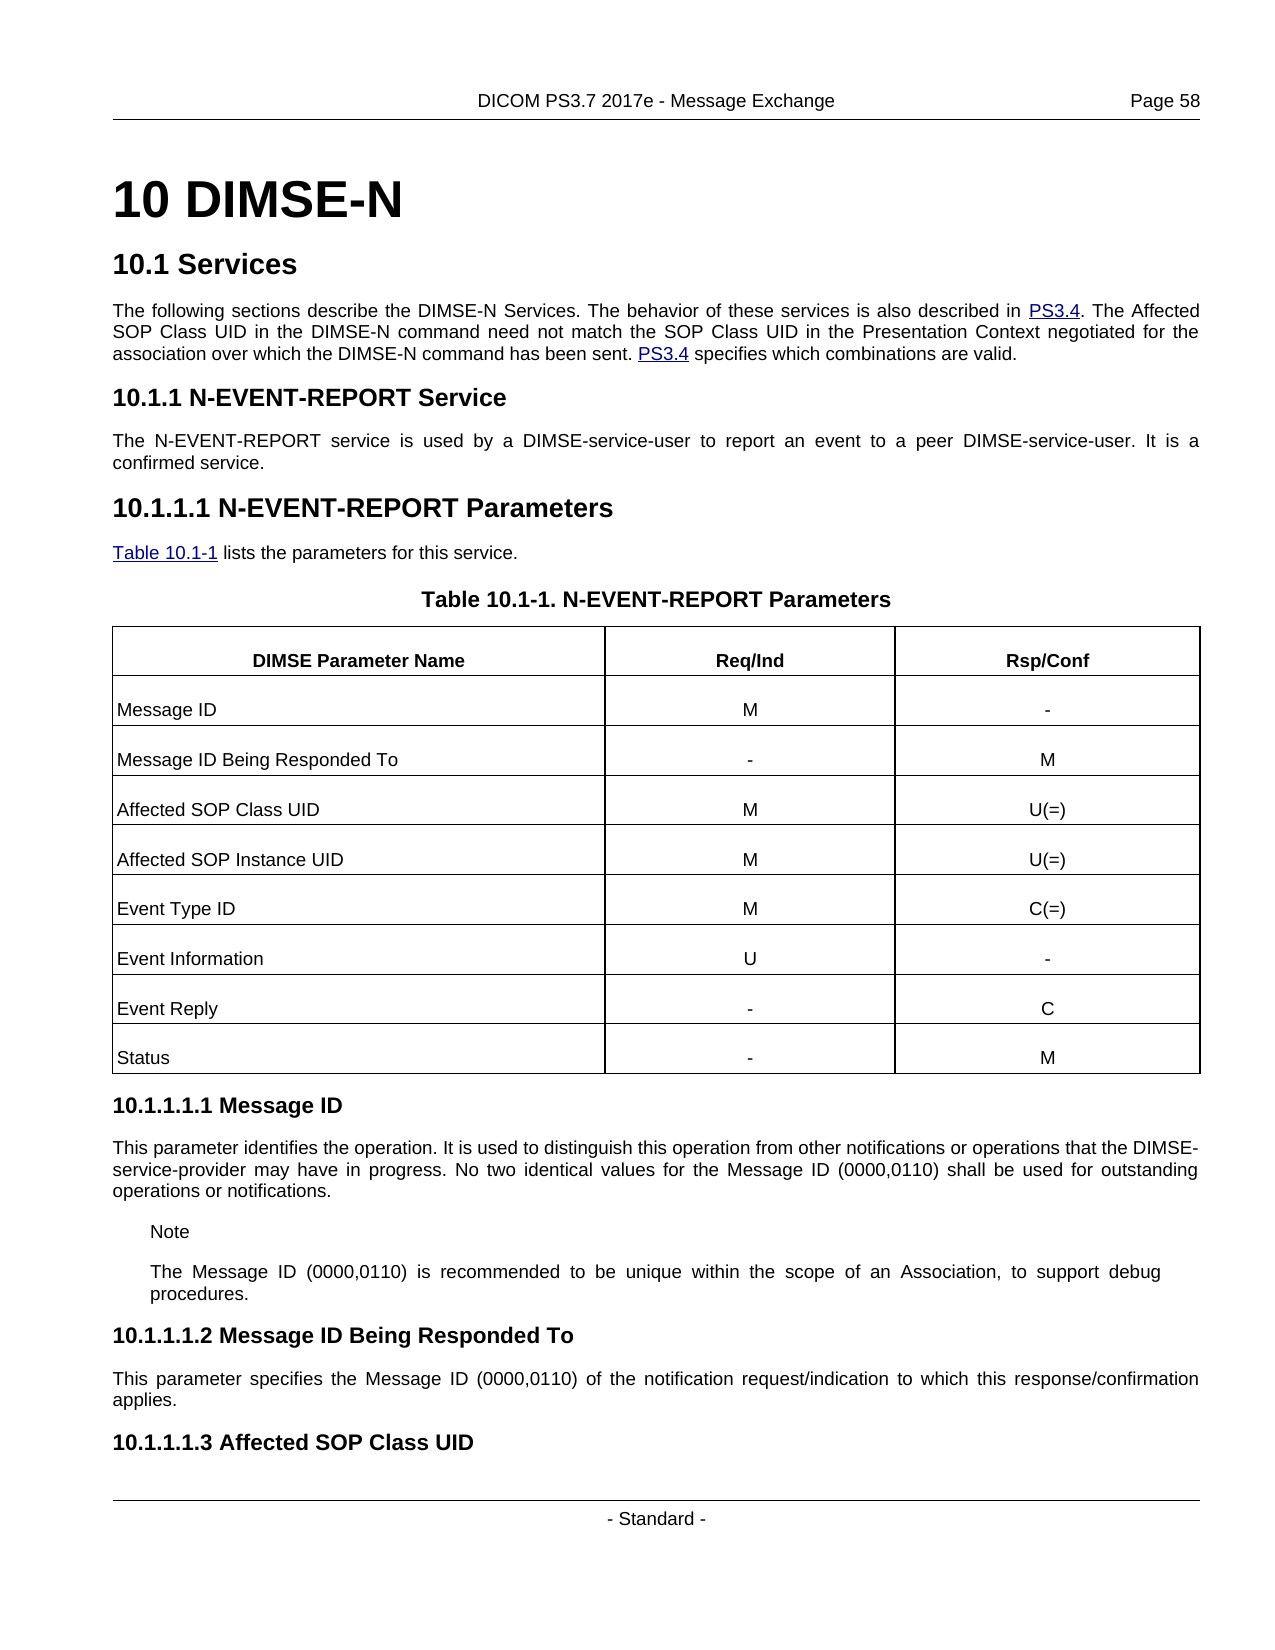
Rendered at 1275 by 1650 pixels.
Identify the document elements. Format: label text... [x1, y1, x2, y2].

text 10.1.1.1.2 Message ID Being Responded To [112, 1323, 1200, 1349]
text 10.1.1 N-EVENT-REPORT Service [112, 383, 1200, 412]
text This parameter identifies the operation. It is used to distinguish this operation from other notifications or operations that the DIMSE-service-provider may have in progress. No two identical values for the Message ID (0000,0110) shall be used for outstanding operations or notifications. [112, 1137, 1200, 1202]
text 10 DIMSE-N [112, 169, 1200, 228]
table_cell Event Information [113, 925, 604, 973]
table_header Req/Ind [606, 627, 894, 675]
text The Message ID (0000,0110) is recommended to be unique within the scope of an Association, to support debug procedures. [150, 1261, 1162, 1304]
table_cell - [606, 1024, 894, 1073]
table_cell U(=) [896, 776, 1199, 824]
text 10.1 Services [112, 247, 1200, 281]
table_cell M [606, 776, 894, 824]
text 10.1.1.1.1 Message ID [112, 1093, 1200, 1118]
text 10.1.1.1 N-EVENT-REPORT Parameters [112, 492, 1200, 523]
text The N-EVENT-REPORT service is used by a DIMSE-service-user to report an event to a peer DIMSE-service-user. It is a confirmed service. [112, 430, 1200, 473]
table_cell Event Reply [113, 975, 604, 1023]
table_cell M [606, 875, 894, 924]
table_cell U [606, 925, 894, 973]
table_cell - [606, 726, 894, 775]
table_cell Event Type ID [113, 875, 604, 924]
table_cell Message ID [113, 676, 604, 725]
table_cell M [896, 726, 1199, 775]
table_cell - [896, 676, 1199, 725]
text Table 10.1-1 lists the parameters for this service. [112, 542, 1200, 564]
table_cell M [896, 1024, 1199, 1073]
text Table 10.1-1. N-EVENT-REPORT Parameters [112, 586, 1200, 612]
table_header Rsp/Conf [896, 627, 1199, 675]
text 10.1.1.1.3 Affected SOP Class UID [112, 1429, 1200, 1455]
table_cell - [606, 975, 894, 1023]
table_cell C [896, 975, 1199, 1023]
table_cell U(=) [896, 825, 1199, 874]
table_cell M [606, 825, 894, 874]
table_cell M [606, 676, 894, 725]
table_cell Affected SOP Class UID [113, 776, 604, 824]
table_cell Status [113, 1024, 604, 1073]
table_cell C(=) [896, 875, 1199, 924]
text This parameter specifies the Message ID (0000,0110) of the notification request/indication to which this response/confirmation applies. [112, 1367, 1200, 1411]
text Note [150, 1221, 1162, 1242]
table_cell Affected SOP Instance UID [113, 825, 604, 874]
table_header DIMSE Parameter Name [113, 627, 604, 675]
table_cell - [896, 925, 1199, 973]
table_cell Message ID Being Responded To [113, 726, 604, 775]
text The following sections describe the DIMSE-N Services. The behavior of these services is also described in PS3.4. The Affected SOP Class UID in the DIMSE-N command need not match the SOP Class UID in the Presentation Context negotiated for the association over which the DIMSE-N command has been sent. PS3.4 specifies which combinations are valid. [112, 299, 1200, 364]
